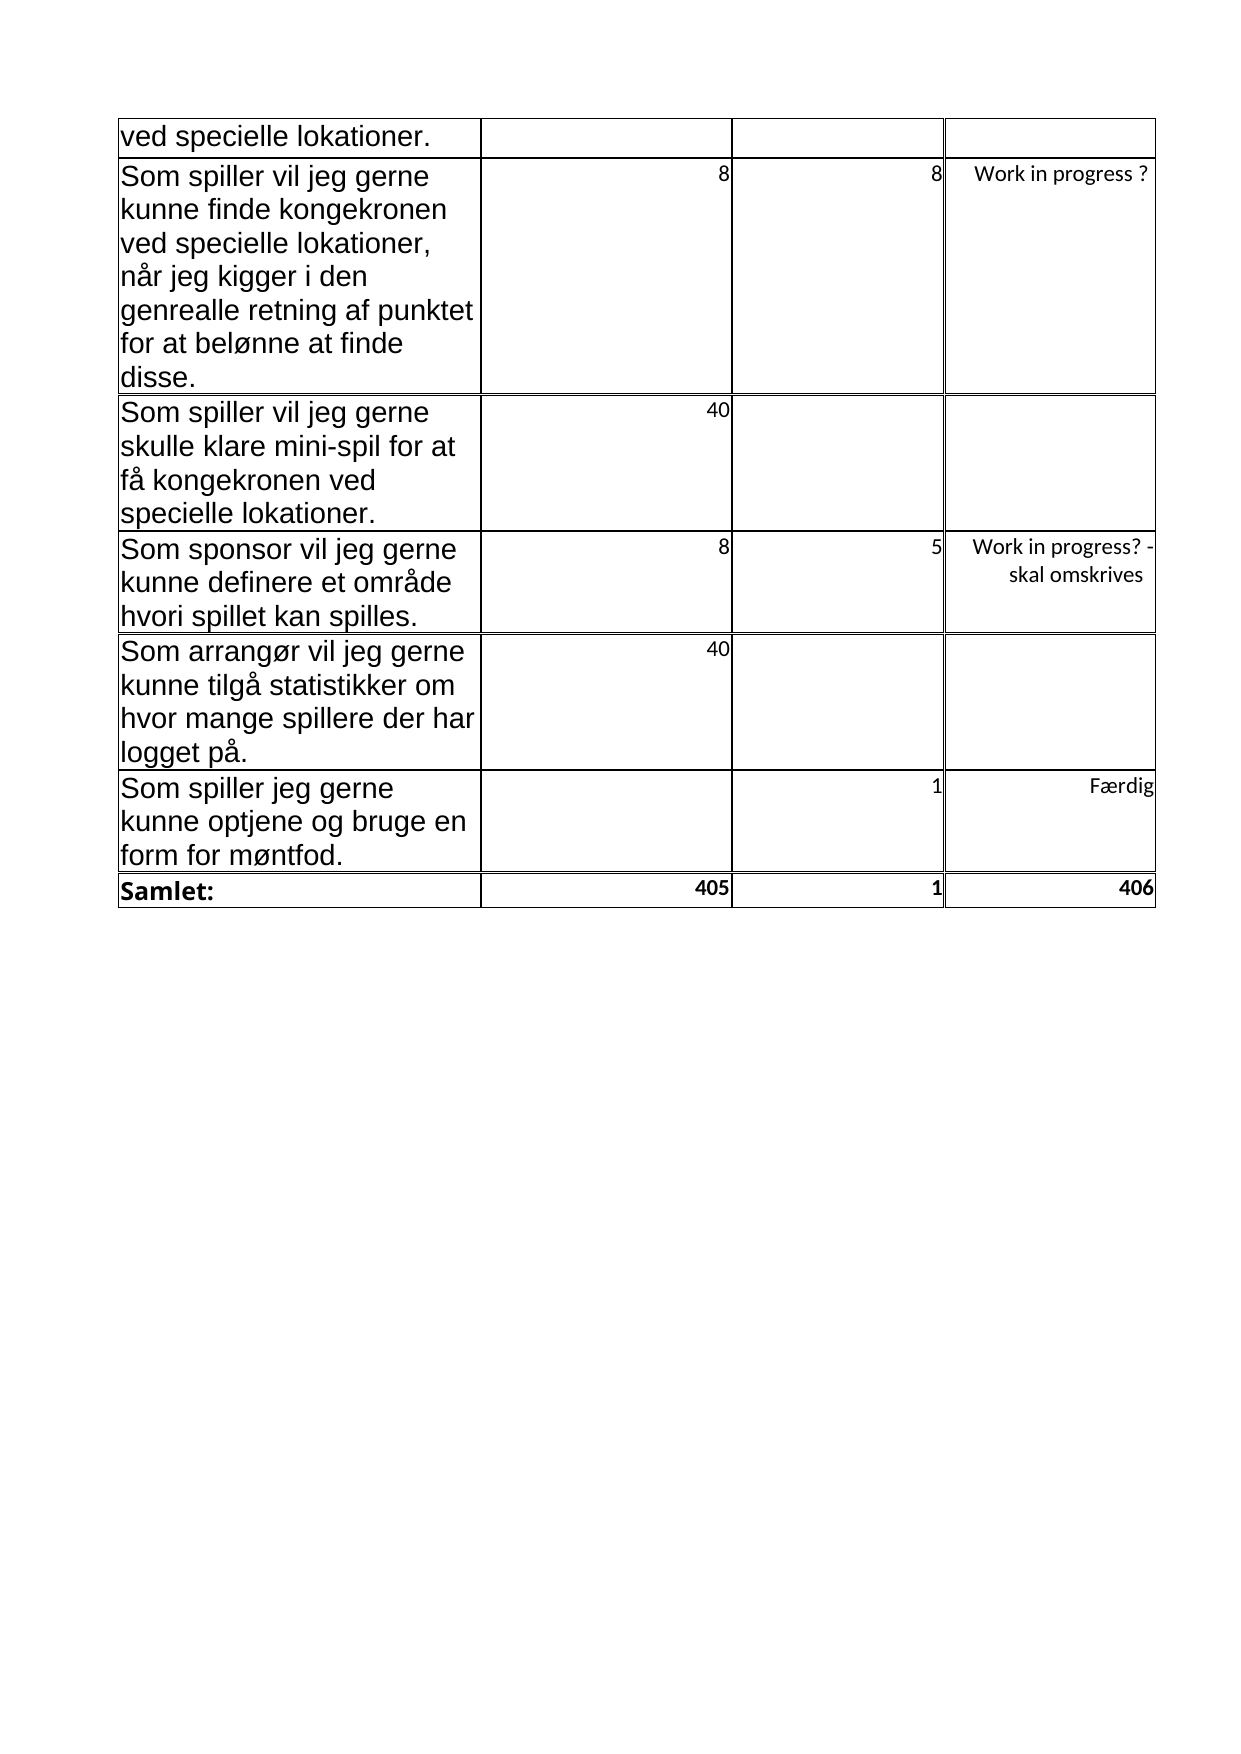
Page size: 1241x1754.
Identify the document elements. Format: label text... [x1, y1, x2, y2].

table_cell Som spiller vil jeg gerne kunne finde kongekronen ved specielle lokationer, når jeg kigger i den genrealle retning af punktet for at belønne at finde disse. [119, 159, 480, 393]
table_cell 1 [733, 874, 943, 907]
table_cell [482, 771, 731, 871]
table_cell 5 [733, 532, 943, 632]
table_cell 1 [733, 771, 943, 871]
table_cell 8 [482, 159, 731, 393]
table_cell Samlet: [119, 874, 480, 907]
table_cell 405 [482, 874, 731, 907]
table_cell Som spiller vil jeg gerne skulle klare mini-spil for at få kongekronen ved specielle lokationer. [119, 396, 480, 530]
table_cell 8 [482, 532, 731, 632]
table_cell 40 [482, 396, 731, 530]
table_cell 406 [946, 874, 1155, 907]
table_cell Work in progress? - skal omskrives [946, 532, 1155, 632]
table_cell Som sponsor vil jeg gerne kunne definere et område hvori spillet kan spilles. [119, 532, 480, 632]
table_cell [733, 396, 943, 530]
table_cell Som spiller jeg gerne kunne optjene og bruge en form for møntfod. [119, 771, 480, 871]
table_cell 40 [482, 635, 731, 769]
table_cell [482, 119, 731, 157]
table_cell [946, 635, 1155, 769]
table_cell ved specielle lokationer. [119, 119, 480, 157]
table_cell 8 [733, 159, 943, 393]
table_cell [946, 396, 1155, 530]
table_cell Work in progress ? [946, 159, 1155, 393]
table_cell [733, 635, 943, 769]
table_cell [733, 119, 943, 157]
table_cell Færdig [946, 771, 1155, 871]
table_cell [946, 119, 1155, 157]
table_cell Som arrangør vil jeg gerne kunne tilgå statistikker om hvor mange spillere der har logget på. [119, 635, 480, 769]
